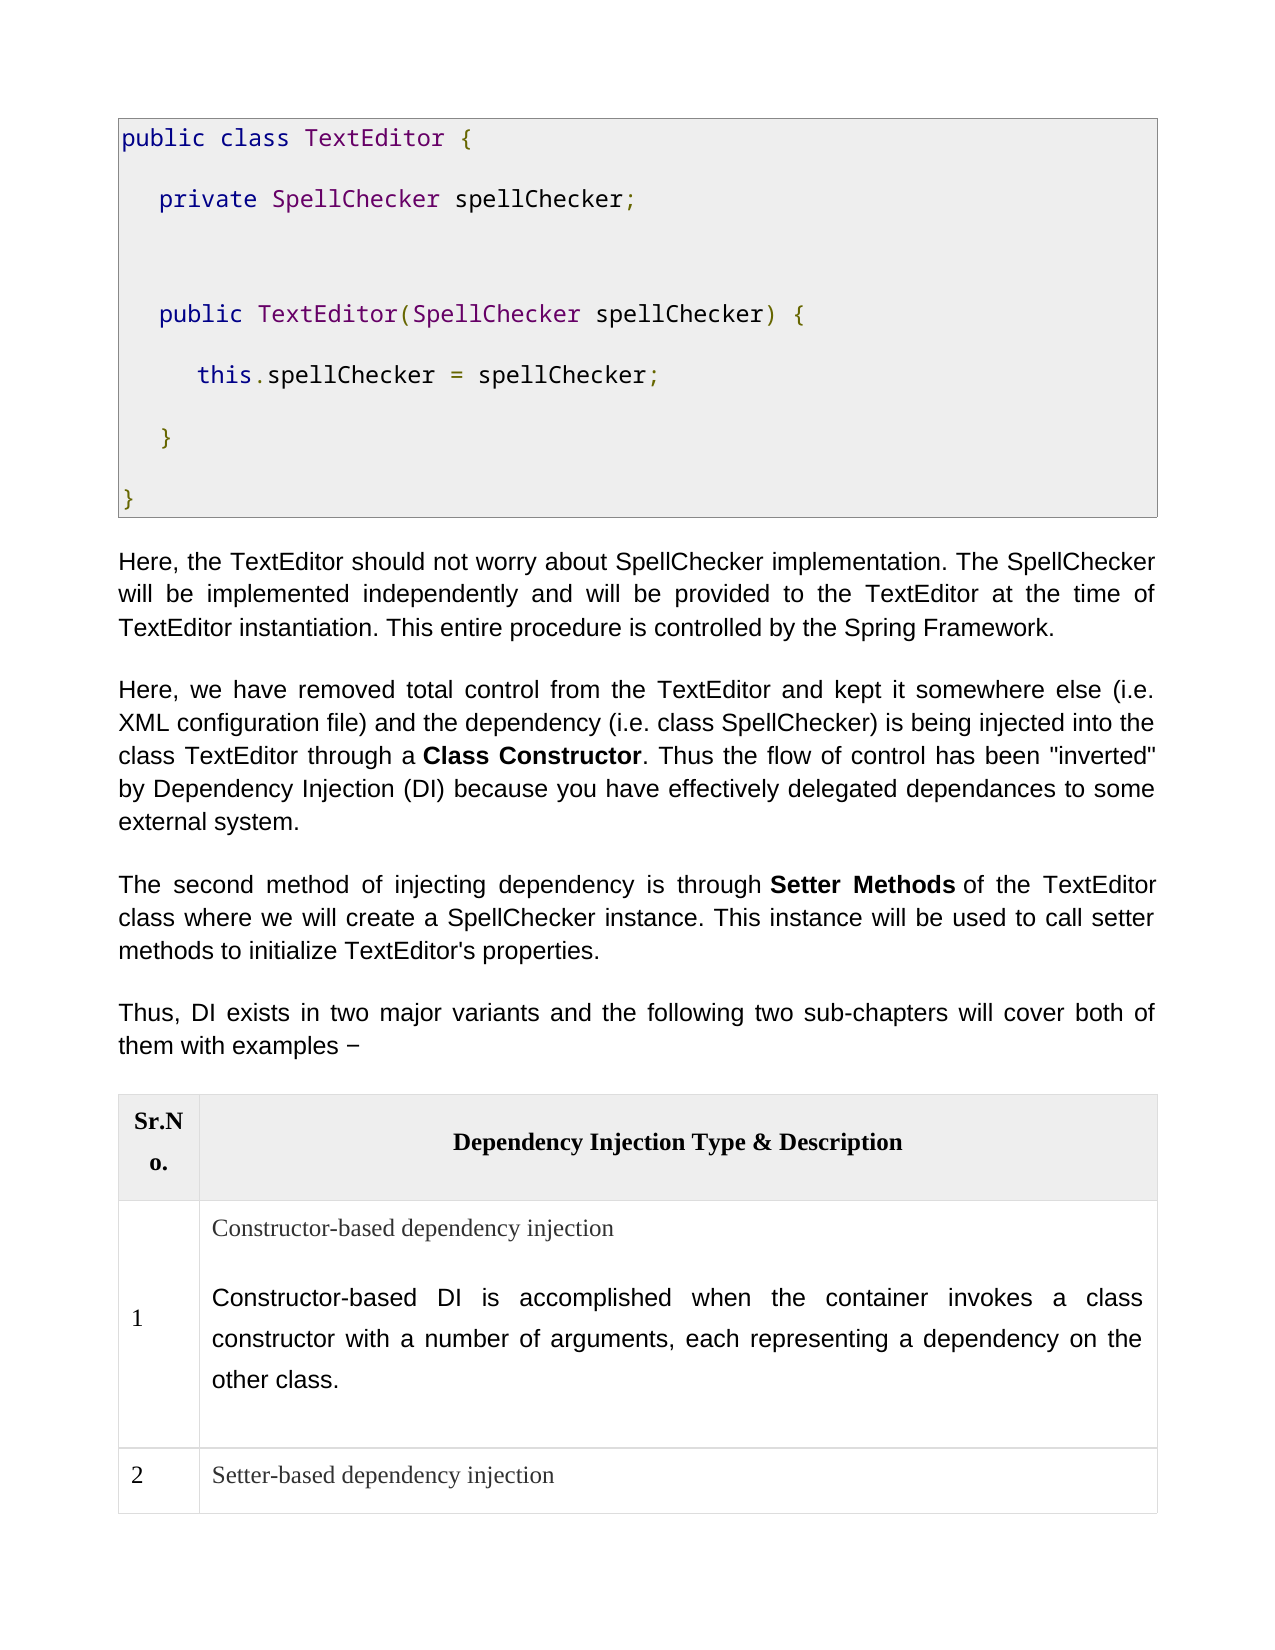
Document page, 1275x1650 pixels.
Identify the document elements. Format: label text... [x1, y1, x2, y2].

text public class TextEditor { [119, 119, 1157, 153]
text Here, we have removed total control from the TextEditor and kept it somewhere else (i.e. XML configuration file) and the dependency (i.e. class SpellChecker) is being injected into the class TextEditor through a Class Constructor. Thus the flow of control has been "inverted" by Dependency Injection (DI) because you have effectively delegated dependances to some external system. [118, 675, 1157, 836]
text } [119, 478, 1157, 517]
text private SpellChecker spellChecker; [119, 179, 1157, 215]
text Thus, DI exists in two major variants and the following two sub-chapters will cover both of them with examples − [118, 998, 1157, 1060]
text Here, the TextEditor should not worry about SpellChecker implementation. The SpellChecker will be implemented independently and will be provided to the TextEditor at the time of TextEditor instantiation. This entire procedure is controlled by the Spring Framework. [118, 546, 1157, 641]
text this.spellChecker = spellChecker; [119, 356, 1157, 391]
table_cell 1 [119, 1201, 199, 1447]
table_header Dependency Injection Type & Description [200, 1095, 1157, 1200]
table_header Sr.No. [119, 1095, 199, 1200]
table_cell Setter-based dependency injection [200, 1449, 1157, 1513]
table_cell Constructor-based dependency injection Constructor-based DI is accomplished when the container invokes a class constructor with a number of arguments, each representing a dependency on the other class. [200, 1201, 1157, 1447]
table_cell 2 [119, 1449, 199, 1513]
text } [119, 417, 1157, 452]
text The second method of injecting dependency is through Setter Methods of the TextEditor class where we will create a SpellChecker instance. This instance will be used to call setter methods to initialize TextEditor's properties. [118, 869, 1157, 964]
text public TextEditor(SpellChecker spellChecker) { [119, 294, 1157, 329]
